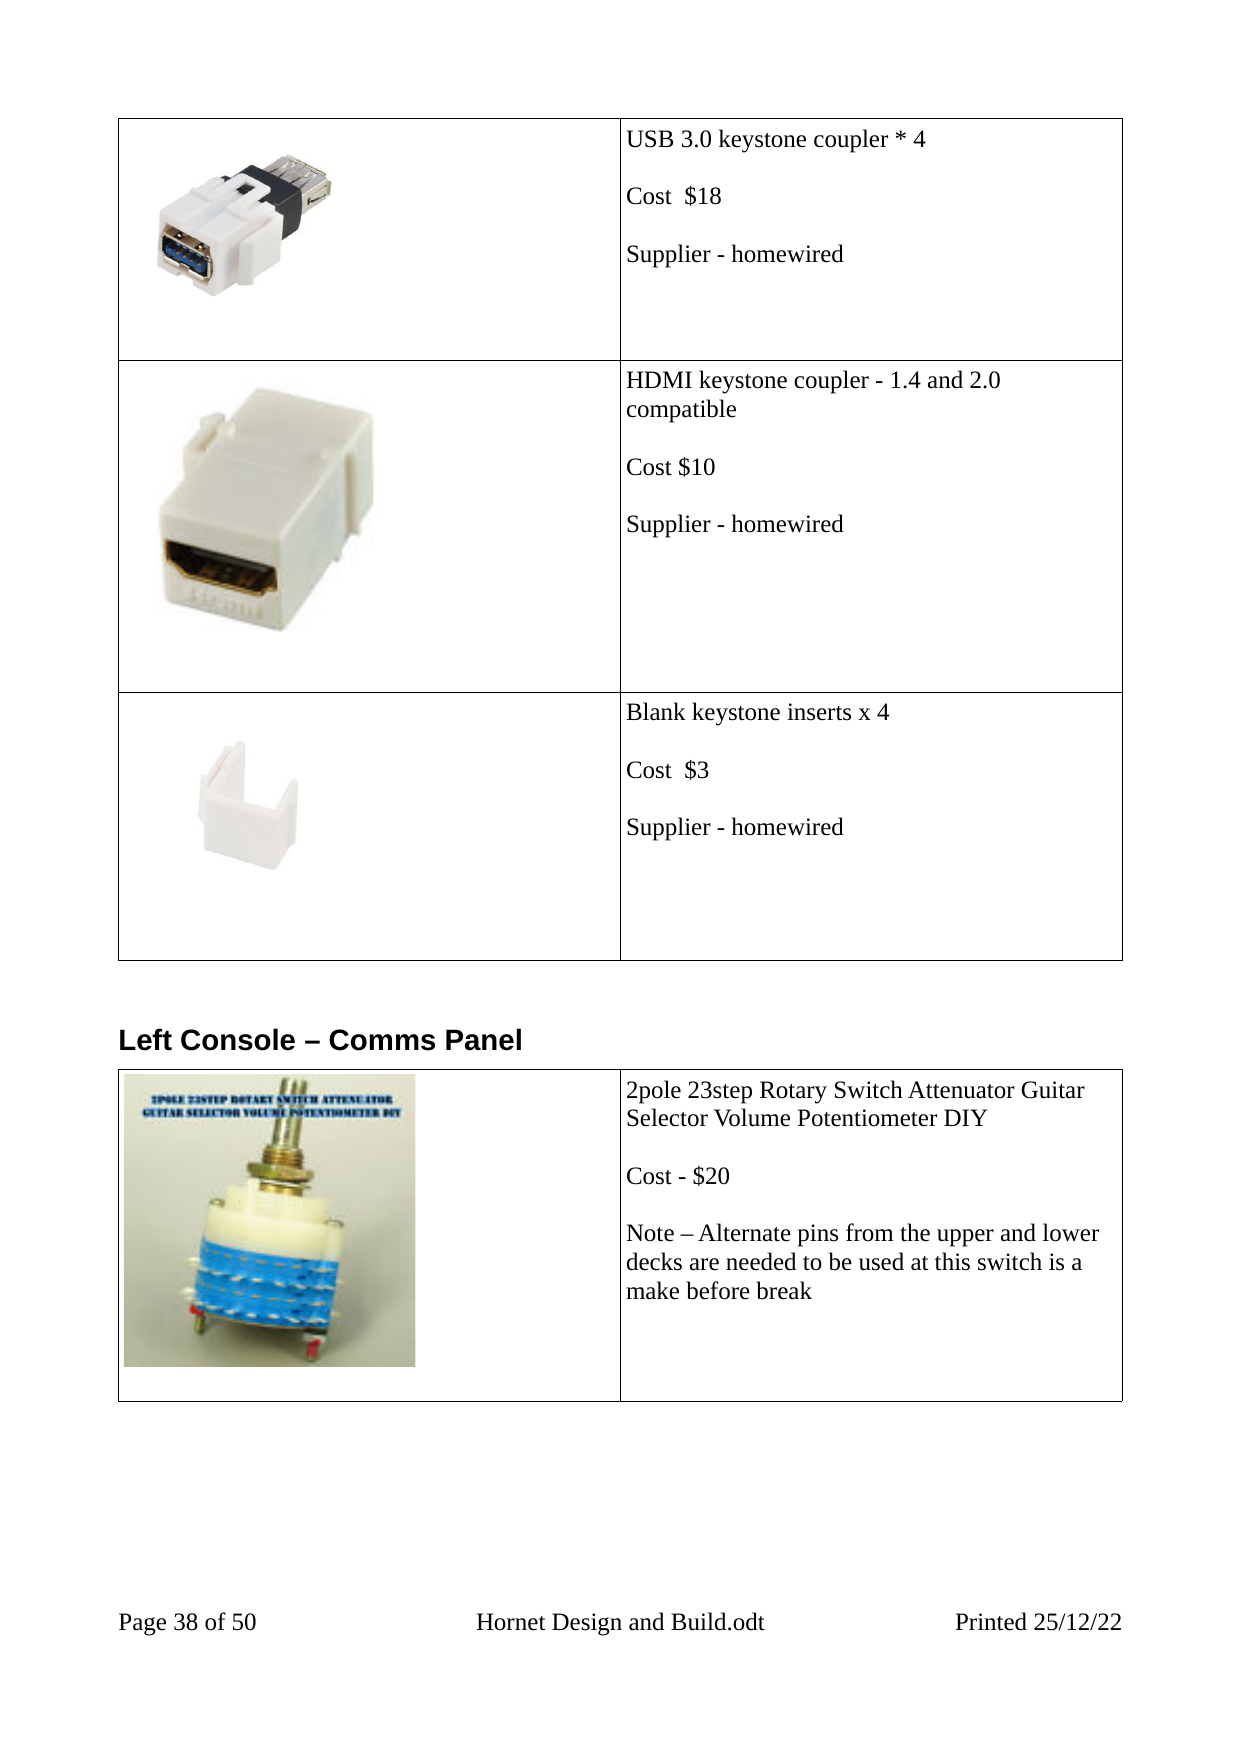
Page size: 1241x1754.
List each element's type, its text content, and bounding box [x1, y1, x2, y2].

picture [123, 365, 397, 657]
picture [123, 123, 364, 326]
picture [123, 1074, 416, 1367]
picture [123, 697, 375, 926]
subtitle Left Console – Comms Panel [118, 1023, 1122, 1056]
table_cell [119, 119, 620, 359]
table_cell [119, 693, 620, 960]
table_header 2pole 23step Rotary Switch Attenuator Guitar Selector Volume Potentiometer DIY Cost - $20 Note – Alternate pins from the upper and lower decks are needed to be used at this switch is a make before break [621, 1070, 1122, 1401]
table_cell USB 3.0 keystone coupler * 4 Cost $18 Supplier - homewired [621, 119, 1122, 359]
table_cell Blank keystone inserts x 4 Cost $3 Supplier - homewired [621, 693, 1122, 960]
table_header [119, 1070, 620, 1401]
table_cell HDMI keystone coupler - 1.4 and 2.0 compatible Cost $10 Supplier - homewired [621, 361, 1122, 692]
table_cell [119, 361, 620, 692]
